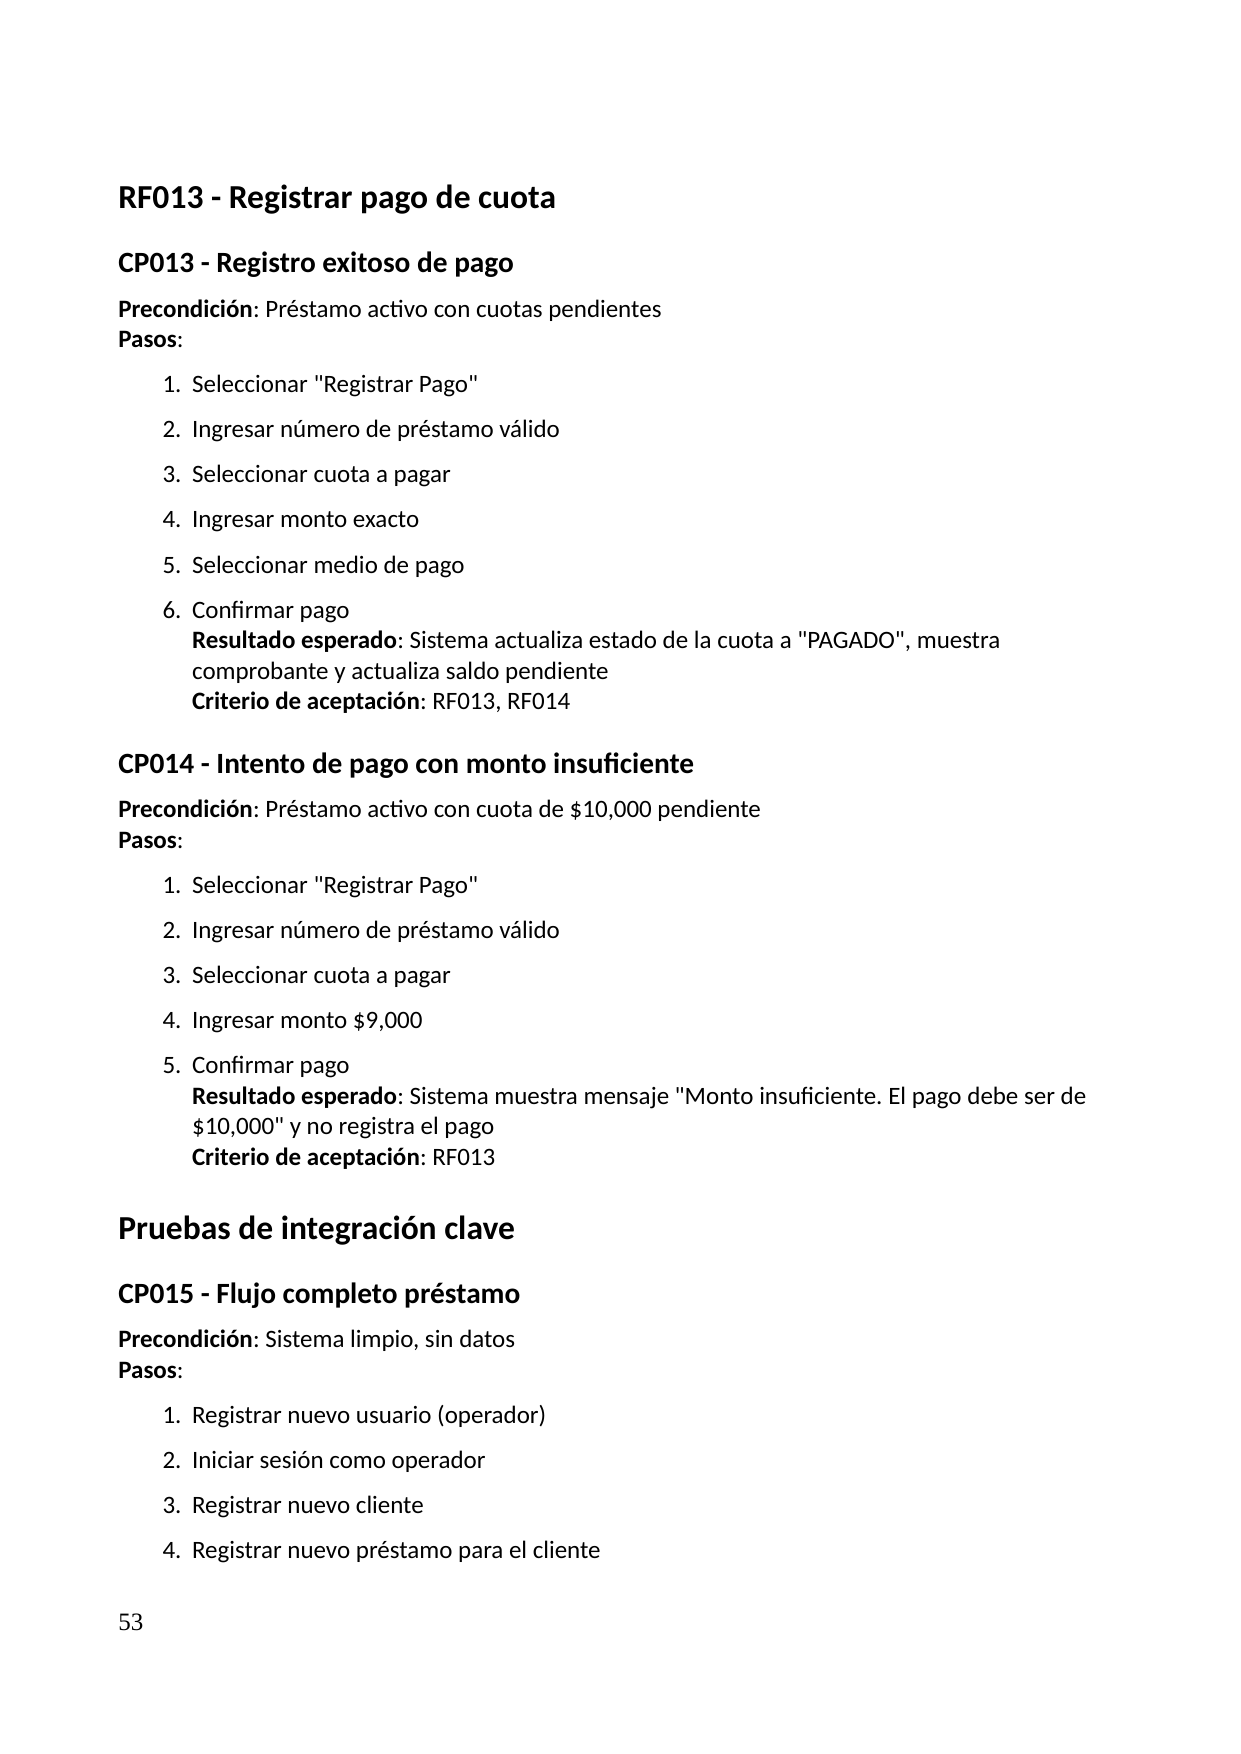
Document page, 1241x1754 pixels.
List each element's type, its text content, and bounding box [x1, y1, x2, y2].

subtitle RF013 - Registrar pago de cuota [118, 176, 1122, 217]
list Confirmar pago Resultado esperado: Sistema muestra mensaje "Monto insuficiente. El pago debe ser de $10,000" y no registra el pago Criterio de aceptación: RF013 [162, 1049, 1122, 1172]
subtitle CP013 - Registro exitoso de pago [118, 244, 1122, 280]
text Precondición: Préstamo activo con cuota de $10,000 pendiente Pasos: [118, 793, 1122, 854]
list Confirmar pago Resultado esperado: Sistema actualiza estado de la cuota a "PAGADO", muestra comprobante y actualiza saldo pendiente Criterio de aceptación: RF013, RF014 [162, 594, 1122, 716]
list Seleccionar "Registrar Pago" [162, 869, 1122, 899]
list Registrar nuevo cliente [162, 1489, 1122, 1520]
subtitle CP015 - Flujo completo préstamo [118, 1275, 1122, 1311]
subtitle Pruebas de integración clave [118, 1207, 1122, 1248]
list Registrar nuevo préstamo para el cliente [162, 1534, 1122, 1565]
list Seleccionar cuota a pagar [162, 959, 1122, 990]
list Seleccionar "Registrar Pago" [162, 368, 1122, 399]
list Seleccionar medio de pago [162, 549, 1122, 579]
subtitle CP014 - Intento de pago con monto insuficiente [118, 745, 1122, 781]
list Ingresar monto exacto [162, 504, 1122, 534]
list Ingresar monto $9,000 [162, 1004, 1122, 1035]
list Iniciar sesión como operador [162, 1444, 1122, 1474]
text Precondición: Sistema limpio, sin datos Pasos: [118, 1323, 1122, 1384]
list Ingresar número de préstamo válido [162, 413, 1122, 444]
list Registrar nuevo usuario (operador) [162, 1399, 1122, 1429]
list Seleccionar cuota a pagar [162, 458, 1122, 489]
text Precondición: Préstamo activo con cuotas pendientes Pasos: [118, 293, 1122, 354]
list Ingresar número de préstamo válido [162, 914, 1122, 945]
